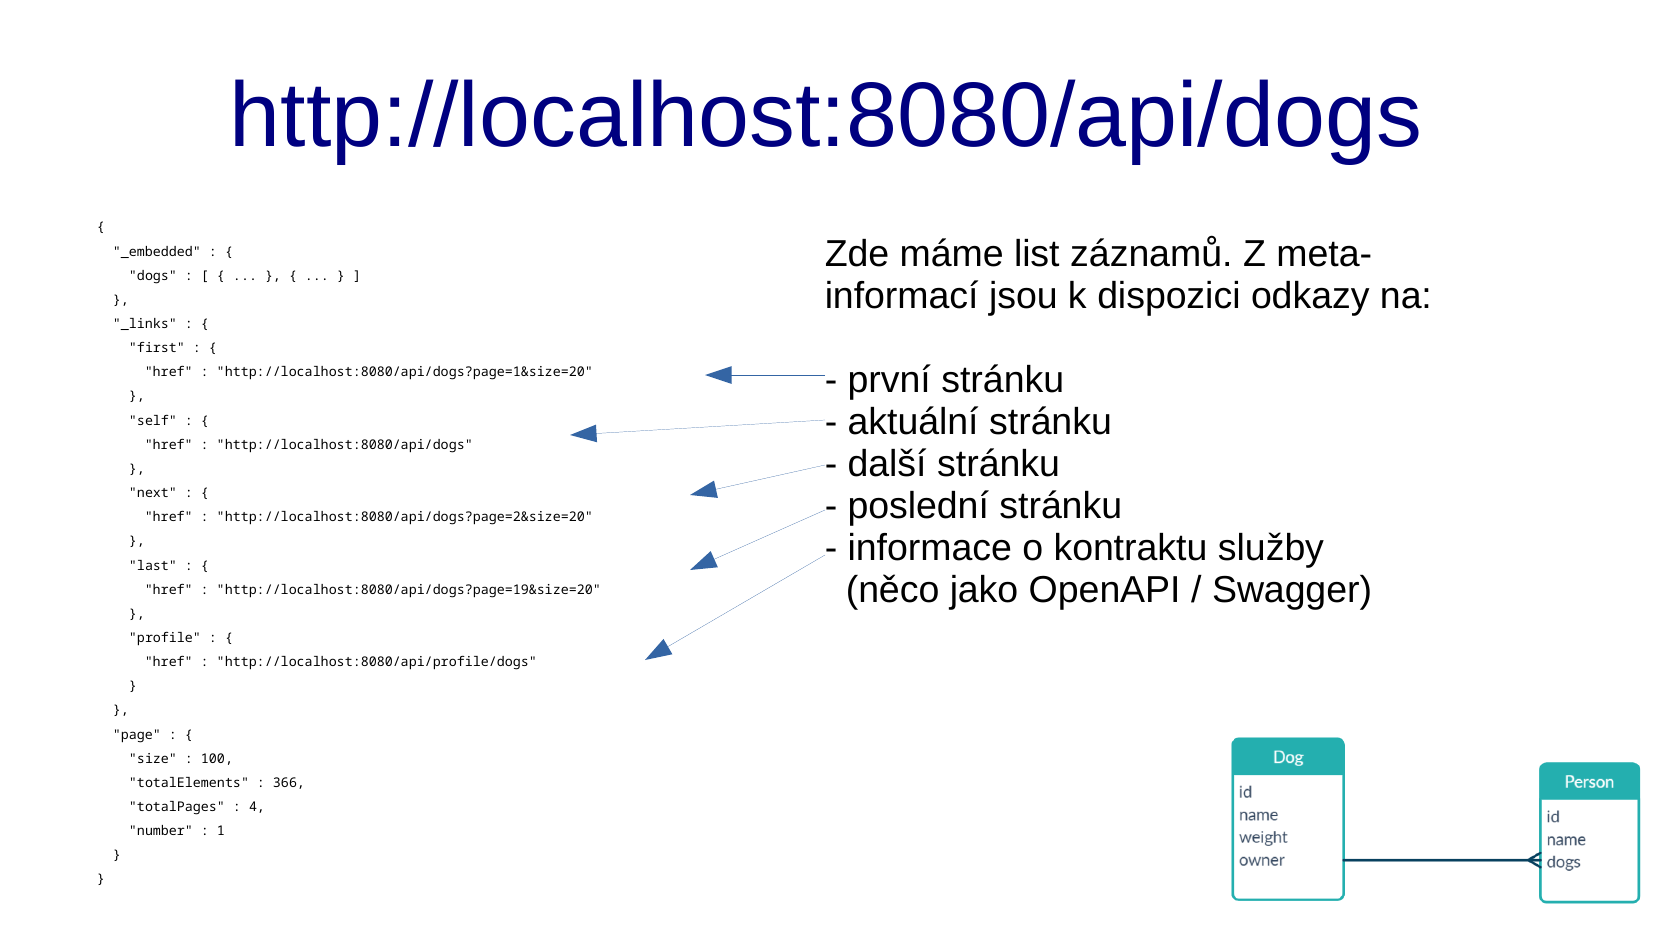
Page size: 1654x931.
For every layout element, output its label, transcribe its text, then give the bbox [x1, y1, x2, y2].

title http://localhost:8080/api/dogs [82, 37, 1571, 193]
list { "_embedded" : { "dogs" : [ { ... }, { ... } ] }, "_links" : { "first" : { "href" : "http://localhost:8080/api/dogs?page=1&size=20" }, "self" : { "href" : "http://localhost:8080/api/dogs" }, "next" : { "href" : "http://localhost:8080/api/dogs?page=2&size=20" }, "last" : { "href" : "http://localhost:8080/api/dogs?page=19&size=20" }, "profile" : { "href" : "http://localhost:8080/api/profile/dogs" } }, "page" : { "size" : 100, "totalElements" : 366, "totalPages" : 4, "number" : 1 } } [82, 217, 1571, 916]
text_box Zde máme list záznamů. Z meta-informací jsou k dispozici odkazy na: - první stránku - aktuální stránku - další stránku - poslední stránku - informace o kontraktu služby (něco jako OpenAPI / Swagger) [810, 225, 1471, 618]
picture [1215, 719, 1654, 925]
